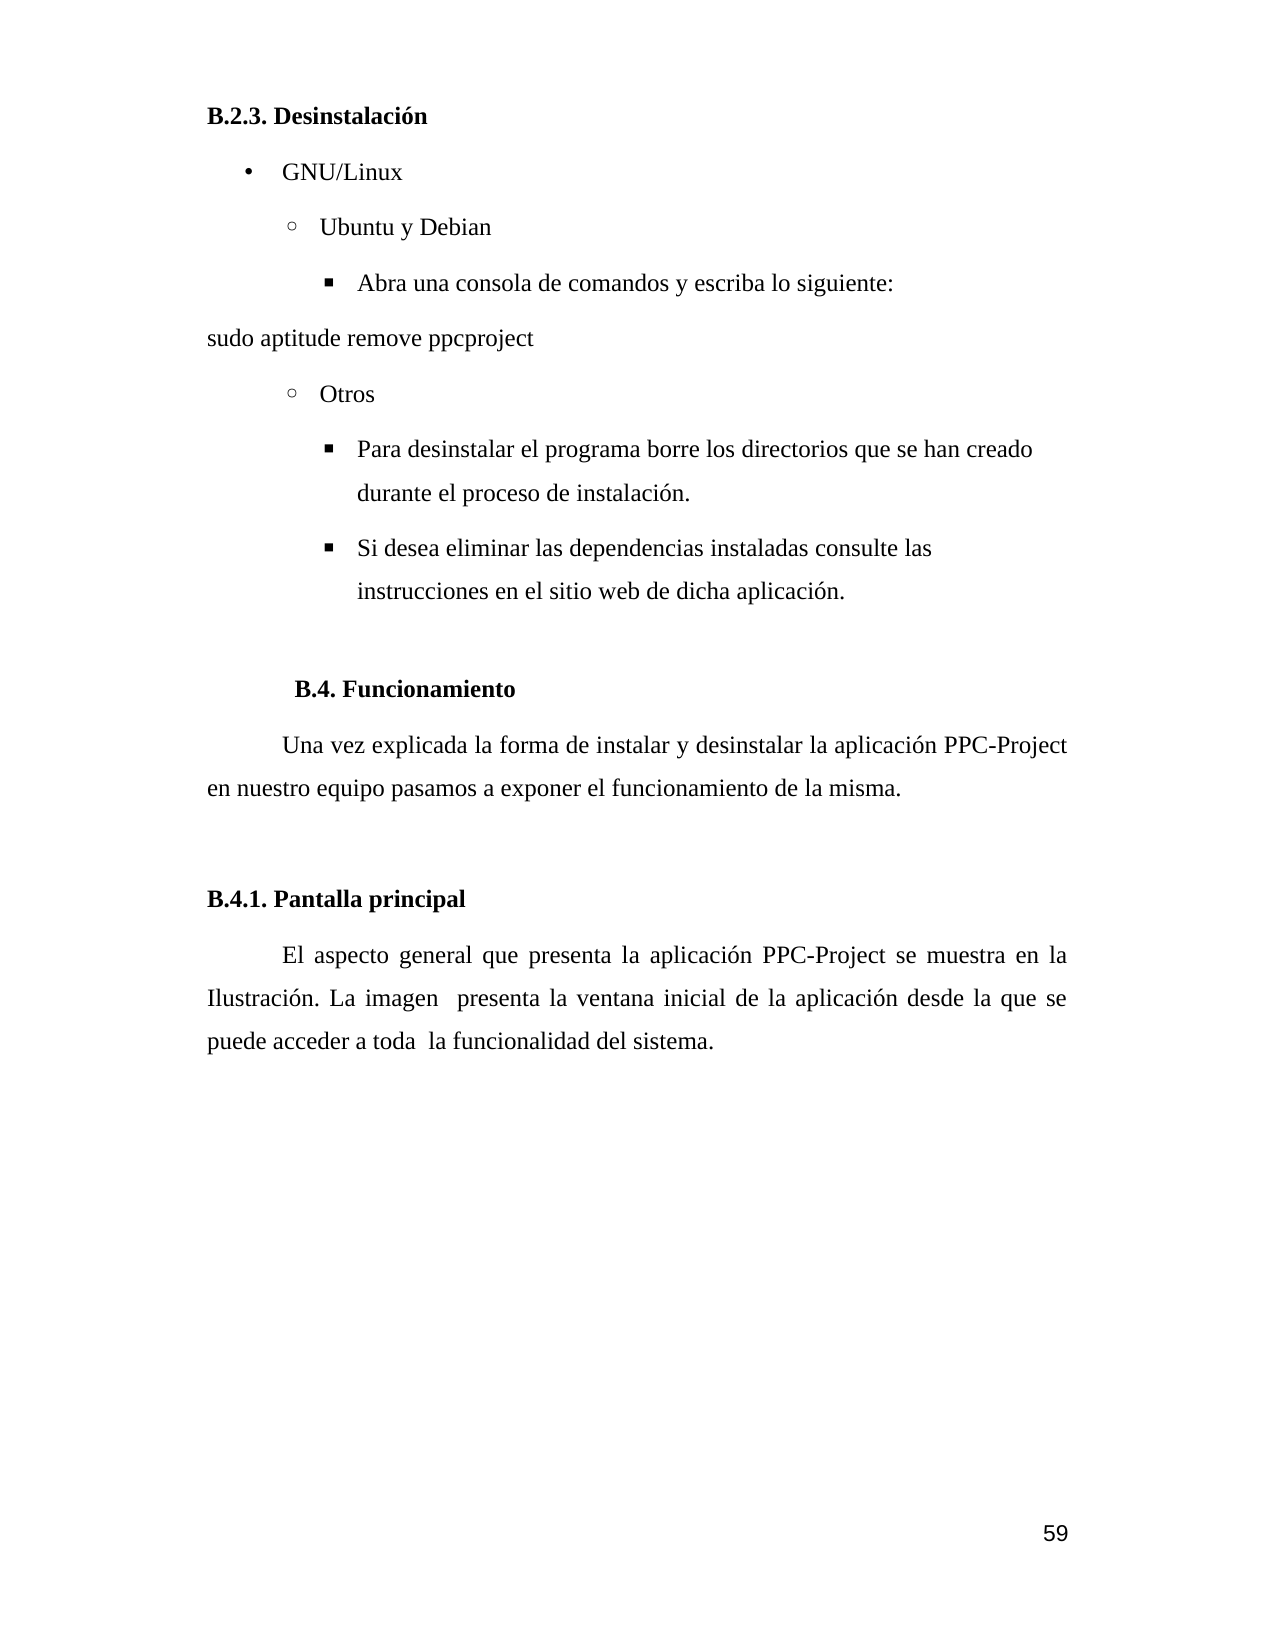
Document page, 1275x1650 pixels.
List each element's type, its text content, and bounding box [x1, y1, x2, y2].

list Abra una consola de comandos y escriba lo siguiente: [319, 268, 1068, 297]
text sudo aptitude remove ppcproject [207, 323, 1068, 352]
list GNU/Linux [244, 157, 1068, 186]
text B.2.3. Desinstalación [207, 101, 1068, 130]
list Si desea eliminar las dependencias instaladas consulte las instrucciones en el sitio web de dicha aplicación. [319, 533, 1068, 605]
list Otros [282, 379, 1068, 408]
text Una vez explicada la forma de instalar y desinstalar la aplicación PPC-Project en nuestro equipo pasamos a exponer el funcionamiento de la misma. [207, 730, 1068, 802]
list Ubuntu y Debian [282, 212, 1068, 241]
text El aspecto general que presenta la aplicación PPC-Project se muestra en la Ilustración. La imagen presenta la ventana inicial de la aplicación desde la que se puede acceder a toda la funcionalidad del sistema. [207, 940, 1068, 1055]
text B.4. Funcionamiento [207, 674, 1068, 703]
text B.4.1. Pantalla principal [207, 884, 1068, 913]
list Para desinstalar el programa borre los directorios que se han creado durante el proceso de instalación. [319, 434, 1068, 506]
